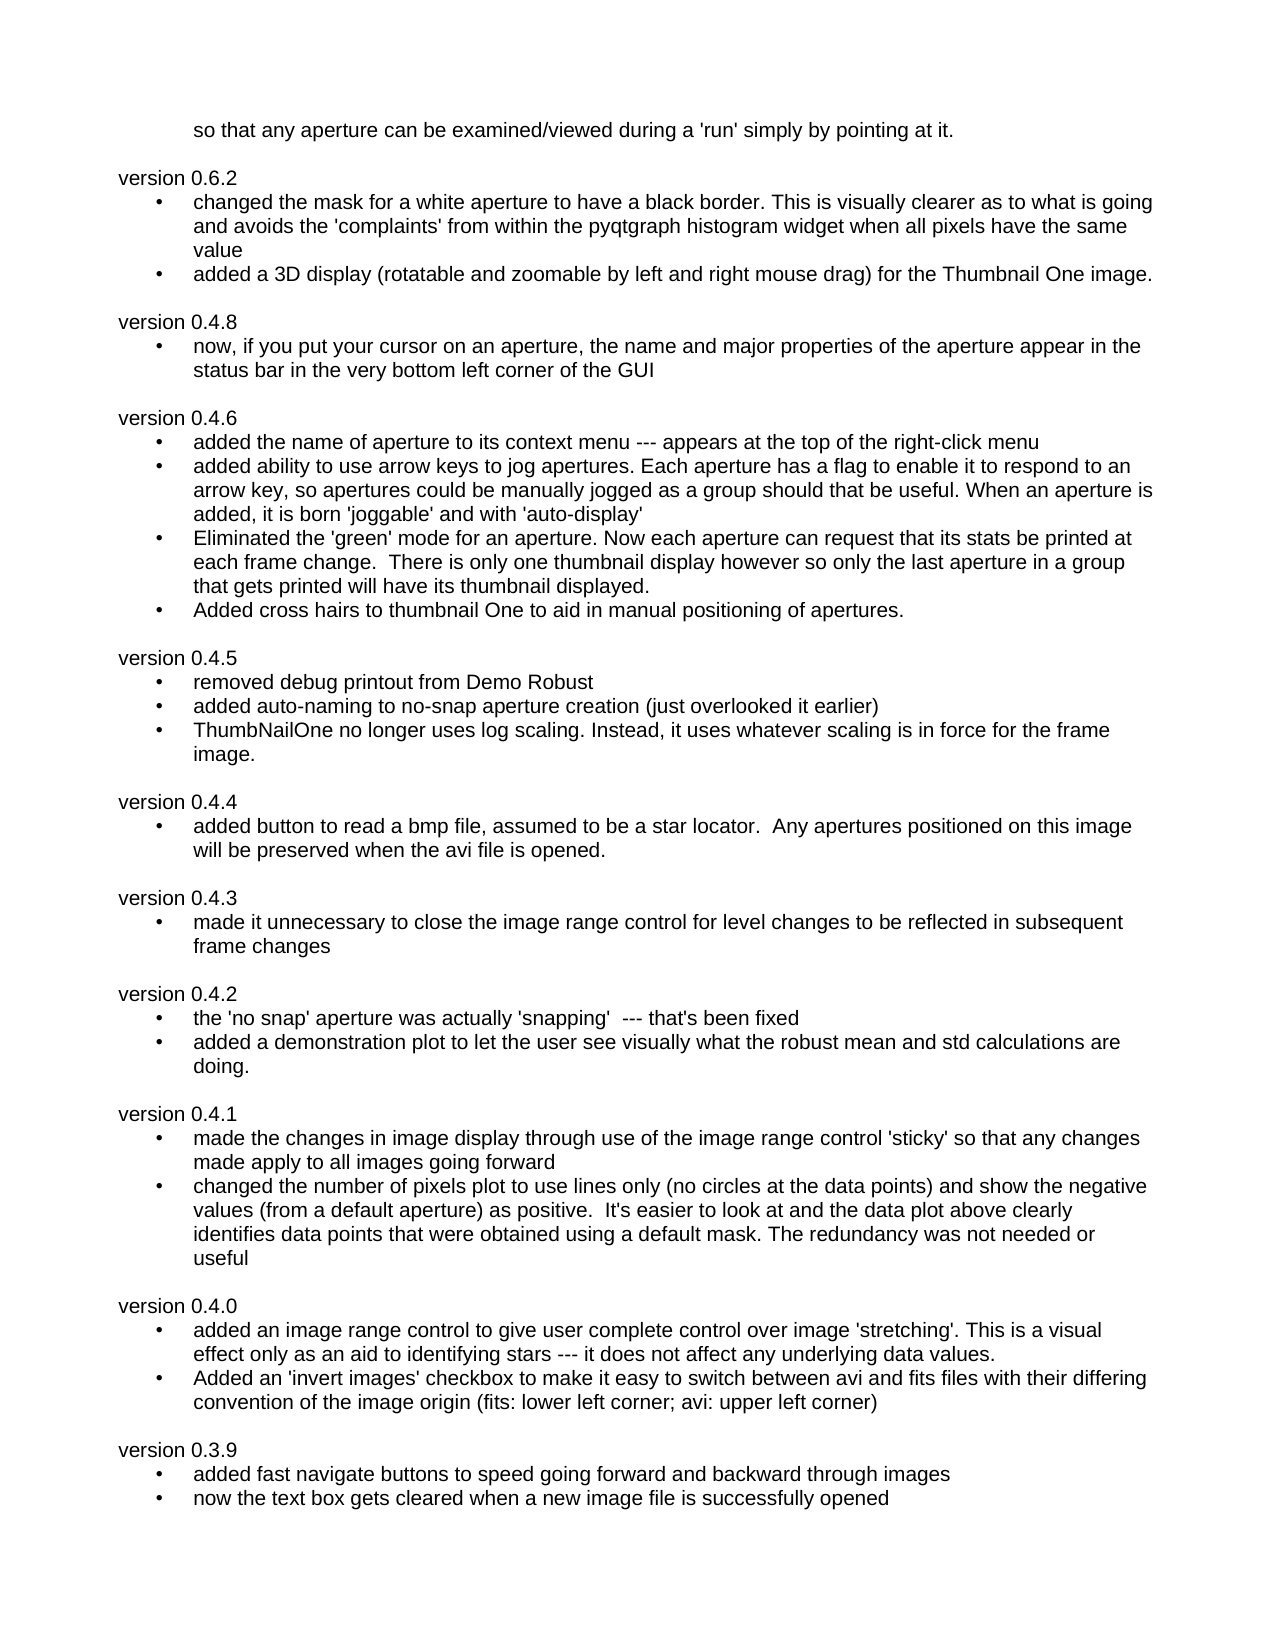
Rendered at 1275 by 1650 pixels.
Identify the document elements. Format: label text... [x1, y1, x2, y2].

text version 0.4.4 [118, 790, 1157, 814]
list added an image range control to give user complete control over image 'stretching'. This is a visual effect only as an aid to identifying stars --- it does not affect any underlying data values. [156, 1318, 1157, 1366]
text version 0.4.0 [118, 1294, 1157, 1318]
list now, if you put your cursor on an aperture, the name and major properties of the aperture appear in the status bar in the very bottom left corner of the GUI [156, 334, 1157, 406]
list added a demonstration plot to let the user see visually what the robust mean and std calculations are doing. [156, 1030, 1157, 1102]
list made it unnecessary to close the image range control for level changes to be reflected in subsequent frame changes [156, 910, 1157, 982]
list Added an 'invert images' checkbox to make it easy to switch between avi and fits files with their differing convention of the image origin (fits: lower left corner; avi: upper left corner) [156, 1366, 1157, 1438]
text version 0.4.6 [118, 406, 1157, 430]
list added ability to use arrow keys to jog apertures. Each aperture has a flag to enable it to respond to an arrow key, so apertures could be manually jogged as a group should that be useful. When an aperture is added, it is born 'joggable' and with 'auto-display' [156, 454, 1157, 526]
list removed debug printout from Demo Robust [156, 670, 1157, 694]
list added fast navigate buttons to speed going forward and backward through images [156, 1462, 1157, 1486]
text version 0.4.3 [118, 886, 1157, 910]
list changed the number of pixels plot to use lines only (no circles at the data points) and show the negative values (from a default aperture) as positive. It's easier to look at and the data plot above clearly identifies data points that were obtained using a default mask. The redundancy was not needed or useful [156, 1174, 1157, 1294]
list ThumbNailOne no longer uses log scaling. Instead, it uses whatever scaling is in force for the frame image. [156, 718, 1157, 790]
text version 0.4.8 [118, 310, 1157, 334]
list Added cross hairs to thumbnail One to aid in manual positioning of apertures. [156, 598, 1157, 646]
list now the text box gets cleared when a new image file is successfully opened [156, 1486, 1157, 1510]
list made the changes in image display through use of the image range control 'sticky' so that any changes made apply to all images going forward [156, 1126, 1157, 1174]
text version 0.6.2 [118, 166, 1157, 190]
text version 0.4.1 [118, 1102, 1157, 1126]
text version 0.3.9 [118, 1438, 1157, 1462]
list added button to read a bmp file, assumed to be a star locator. Any apertures positioned on this image will be preserved when the avi file is opened. [156, 814, 1157, 886]
list the 'no snap' aperture was actually 'snapping' --- that's been fixed [156, 1006, 1157, 1030]
list so that any aperture can be examined/viewed during a 'run' simply by pointing at it. [156, 118, 1157, 166]
text version 0.4.2 [118, 982, 1157, 1006]
list Eliminated the 'green' mode for an aperture. Now each aperture can request that its stats be printed at each frame change. There is only one thumbnail display however so only the last aperture in a group that gets printed will have its thumbnail displayed. [156, 526, 1157, 598]
list changed the mask for a white aperture to have a black border. This is visually clearer as to what is going and avoids the 'complaints' from within the pyqtgraph histogram widget when all pixels have the same value [156, 190, 1157, 262]
list added a 3D display (rotatable and zoomable by left and right mouse drag) for the Thumbnail One image. [156, 262, 1157, 310]
list added auto-naming to no-snap aperture creation (just overlooked it earlier) [156, 694, 1157, 718]
list added the name of aperture to its context menu --- appears at the top of the right-click menu [156, 430, 1157, 454]
text version 0.4.5 [118, 646, 1157, 670]
